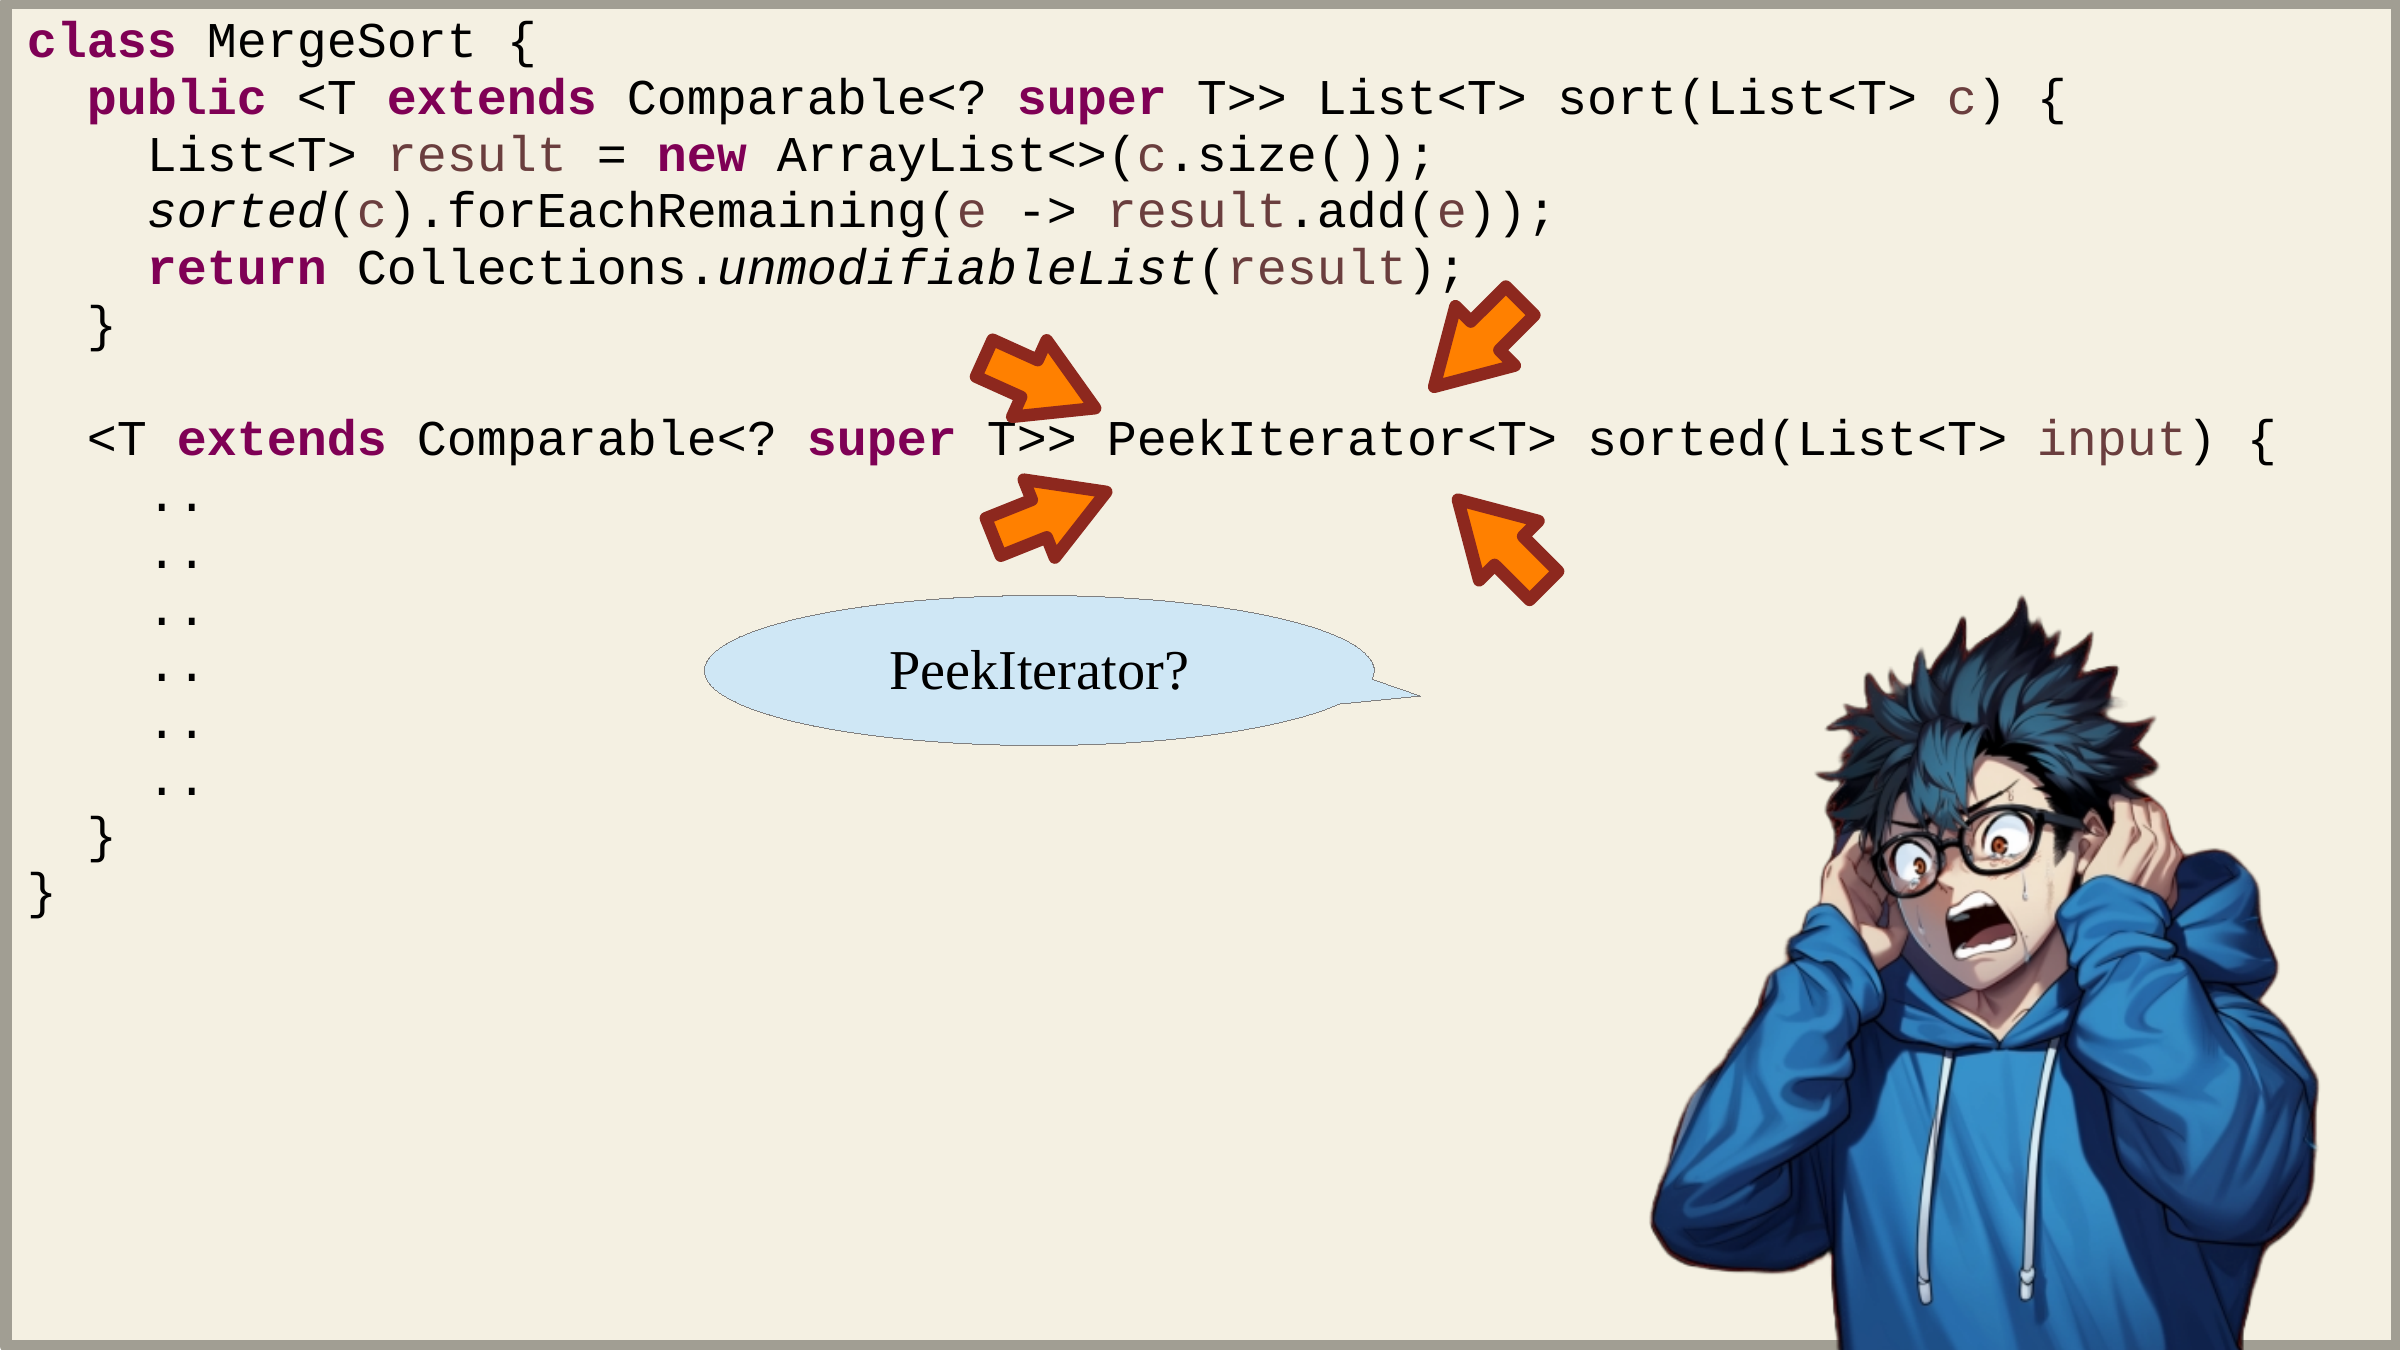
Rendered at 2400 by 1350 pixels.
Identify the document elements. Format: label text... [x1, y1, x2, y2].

text_box [985, 479, 1107, 558]
text_box [976, 339, 1096, 417]
text_box class MergeSort { public <T extends Comparable<? super T>> List<T> sort(List<T> c) { List<T> result = new ArrayList<>(c.size()); sorted(c).forEachRemaining(e -> result.add(e)); return Collections.unmodifiableList(result); } <T extends Comparable<? super T>> PeekIterator<T> sorted(List<T> input) { .. .. .. .. .. .. } } [5, 2, 2398, 1346]
text_box [1457, 499, 1559, 600]
text_box PeekIterator? [704, 595, 1421, 746]
picture [1493, 382, 2400, 1350]
text_box [1434, 286, 1535, 387]
